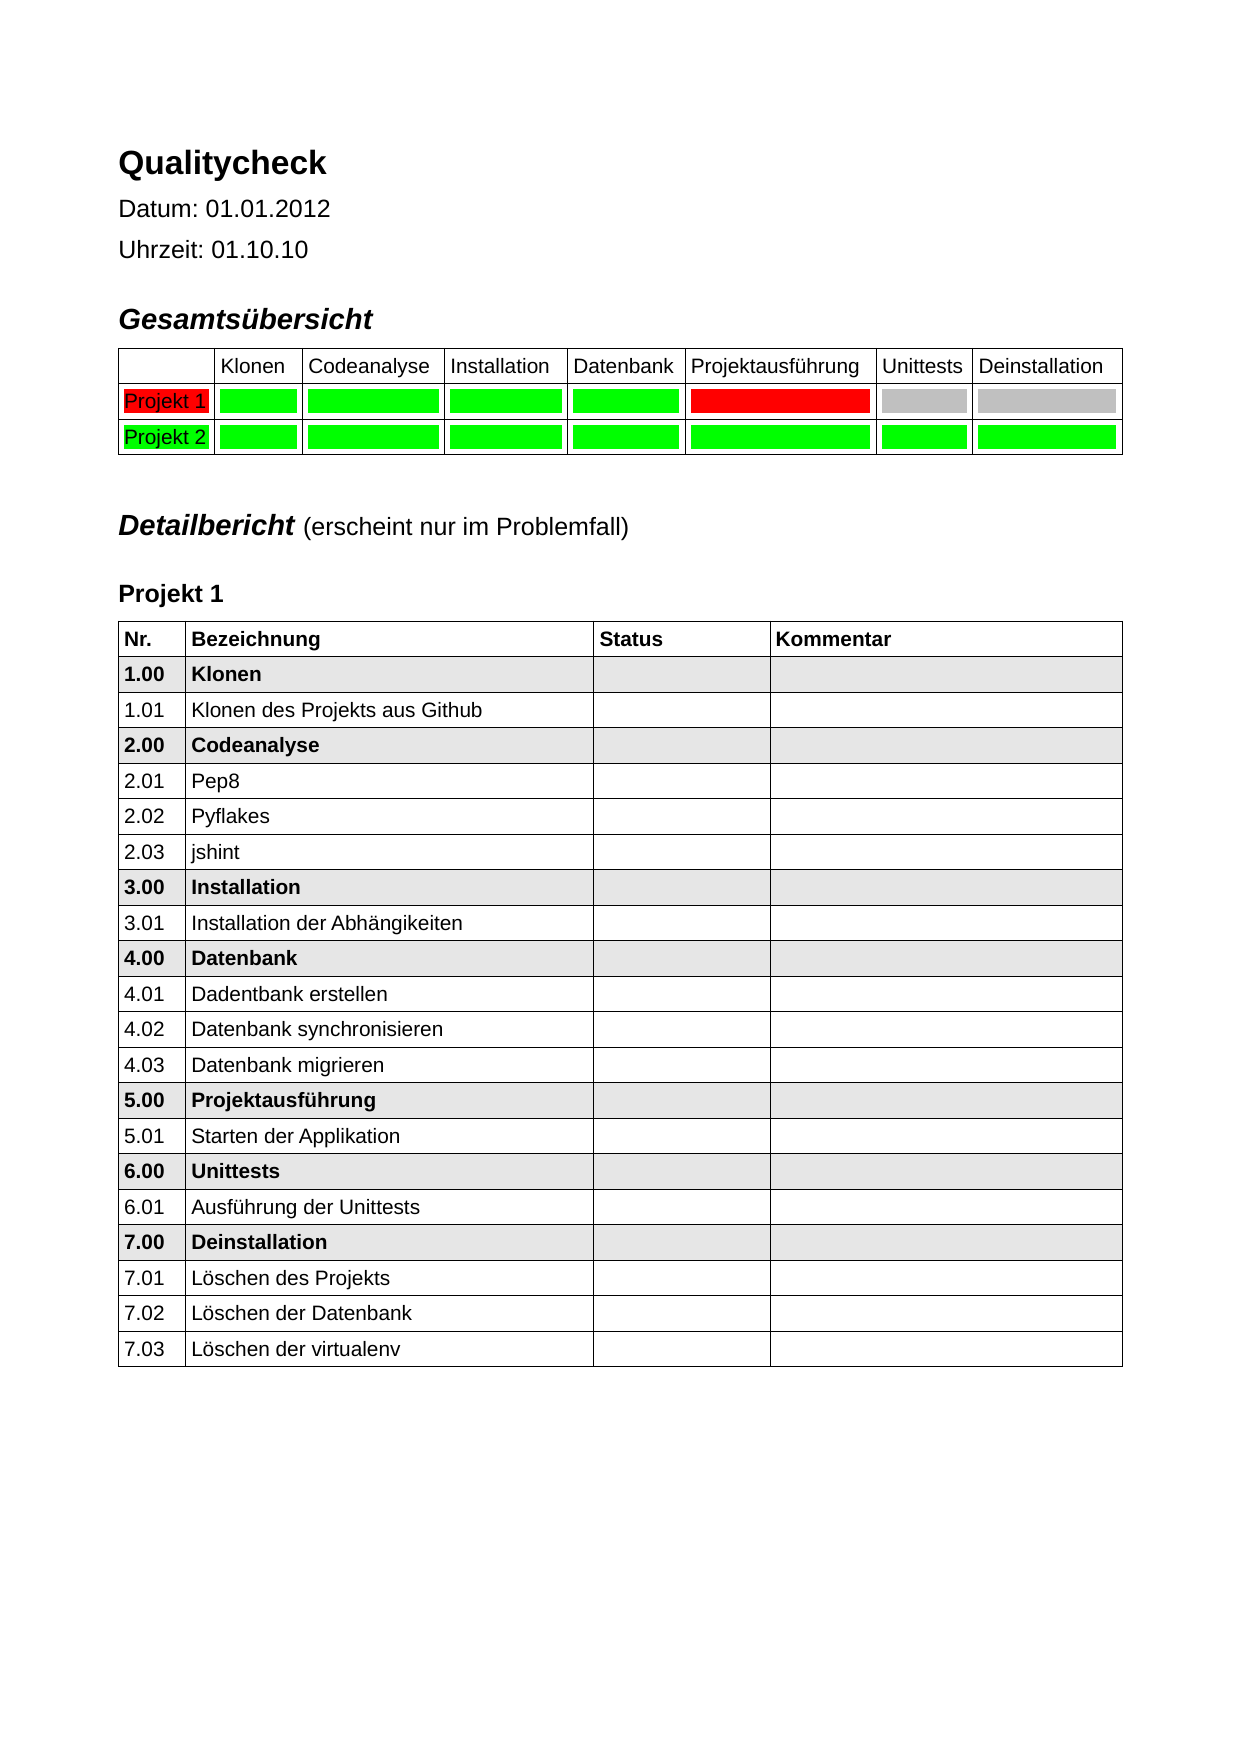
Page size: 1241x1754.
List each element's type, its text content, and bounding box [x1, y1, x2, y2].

table_header Datenbank [568, 349, 685, 383]
table_cell [771, 764, 1122, 798]
table_cell Löschen der Datenbank [186, 1296, 593, 1331]
table_cell jshint [186, 835, 593, 869]
table_header Status [594, 622, 770, 656]
table_cell [771, 1190, 1122, 1224]
table_header Unittests [877, 349, 972, 383]
table_cell [877, 420, 972, 454]
table_cell [771, 870, 1122, 905]
table_cell Löschen der virtualenv [186, 1332, 593, 1366]
table_cell Klonen des Projekts aus Github [186, 693, 593, 727]
table_cell Projektausführung [186, 1083, 593, 1118]
table_cell [594, 906, 770, 940]
table_cell 3.00 [119, 870, 185, 905]
table_cell [771, 1012, 1122, 1047]
table_cell [215, 384, 302, 419]
table_cell [973, 420, 1122, 454]
table_cell [303, 384, 444, 419]
table_cell 6.00 [119, 1154, 185, 1189]
table_cell [594, 693, 770, 727]
text Uhrzeit: 01.10.10 [118, 236, 1122, 264]
table_cell [594, 764, 770, 798]
table_cell [686, 384, 876, 419]
table_header [119, 349, 214, 383]
table_cell 7.03 [119, 1332, 185, 1366]
table_cell [877, 384, 972, 419]
table_cell [594, 657, 770, 692]
table_cell [594, 870, 770, 905]
table_cell [594, 1048, 770, 1082]
table_cell [771, 1119, 1122, 1153]
table_cell Unittests [186, 1154, 593, 1189]
table_cell 2.02 [119, 799, 185, 834]
table_cell 2.01 [119, 764, 185, 798]
table_cell Datenbank migrieren [186, 1048, 593, 1082]
table_cell [771, 799, 1122, 834]
subtitle Detailbericht (erscheint nur im Problemfall) [118, 508, 1122, 542]
table_cell Löschen des Projekts [186, 1261, 593, 1295]
table_cell Ausführung der Unittests [186, 1190, 593, 1224]
table_cell [771, 906, 1122, 940]
table_cell [594, 799, 770, 834]
subtitle Qualitycheck [118, 143, 1122, 182]
table_cell Klonen [186, 657, 593, 692]
table_cell [771, 728, 1122, 763]
table_cell [771, 977, 1122, 1011]
table_cell Datenbank [186, 941, 593, 976]
table_cell Dadentbank erstellen [186, 977, 593, 1011]
table_cell [594, 728, 770, 763]
table_cell [771, 657, 1122, 692]
table_cell 7.01 [119, 1261, 185, 1295]
table_cell [594, 1225, 770, 1260]
table_cell [445, 384, 567, 419]
table_cell Pep8 [186, 764, 593, 798]
table_header Projektausführung [686, 349, 876, 383]
table_cell [771, 941, 1122, 976]
table_cell 4.01 [119, 977, 185, 1011]
table_cell [568, 420, 685, 454]
table_cell [594, 1261, 770, 1295]
table_cell 7.00 [119, 1225, 185, 1260]
table_cell [568, 384, 685, 419]
table_cell [771, 1261, 1122, 1295]
table_cell 7.02 [119, 1296, 185, 1331]
table_cell [771, 1225, 1122, 1260]
table_cell 5.00 [119, 1083, 185, 1118]
table_cell Codeanalyse [186, 728, 593, 763]
table_cell Pyflakes [186, 799, 593, 834]
table_cell Starten der Applikation [186, 1119, 593, 1153]
table_cell [771, 835, 1122, 869]
table_cell [686, 420, 876, 454]
subtitle Projekt 1 [118, 579, 1122, 608]
table_cell [594, 1012, 770, 1047]
table_header Klonen [215, 349, 302, 383]
table_cell Deinstallation [186, 1225, 593, 1260]
table_cell 5.01 [119, 1119, 185, 1153]
table_cell Installation der Abhängikeiten [186, 906, 593, 940]
table_cell [594, 1332, 770, 1366]
table_cell [594, 1296, 770, 1331]
table_cell Projekt 2 [119, 420, 214, 454]
table_cell [771, 1154, 1122, 1189]
table_cell 2.00 [119, 728, 185, 763]
table_header Codeanalyse [303, 349, 444, 383]
table_cell 1.01 [119, 693, 185, 727]
table_cell Projekt 1 [119, 384, 214, 419]
table_cell [771, 693, 1122, 727]
table_cell 3.01 [119, 906, 185, 940]
table_cell 2.03 [119, 835, 185, 869]
table_cell [771, 1083, 1122, 1118]
table_header Kommentar [771, 622, 1122, 656]
table_cell [594, 1083, 770, 1118]
table_cell 4.02 [119, 1012, 185, 1047]
table_cell 1.00 [119, 657, 185, 692]
table_cell [771, 1332, 1122, 1366]
table_cell [215, 420, 302, 454]
table_cell Installation [186, 870, 593, 905]
table_cell 4.00 [119, 941, 185, 976]
table_cell [973, 384, 1122, 419]
table_cell [445, 420, 567, 454]
table_cell [771, 1048, 1122, 1082]
table_header Nr. [119, 622, 185, 656]
table_cell Datenbank synchronisieren [186, 1012, 593, 1047]
table_cell [771, 1296, 1122, 1331]
table_cell 4.03 [119, 1048, 185, 1082]
table_cell 6.01 [119, 1190, 185, 1224]
table_cell [303, 420, 444, 454]
table_header Installation [445, 349, 567, 383]
table_cell [594, 1190, 770, 1224]
text Datum: 01.01.2012 [118, 194, 1122, 223]
table_cell [594, 941, 770, 976]
table_header Bezeichnung [186, 622, 593, 656]
subtitle Gesamtsübersicht [118, 302, 1122, 335]
table_cell [594, 1154, 770, 1189]
table_cell [594, 977, 770, 1011]
table_header Deinstallation [973, 349, 1122, 383]
table_cell [594, 1119, 770, 1153]
table_cell [594, 835, 770, 869]
